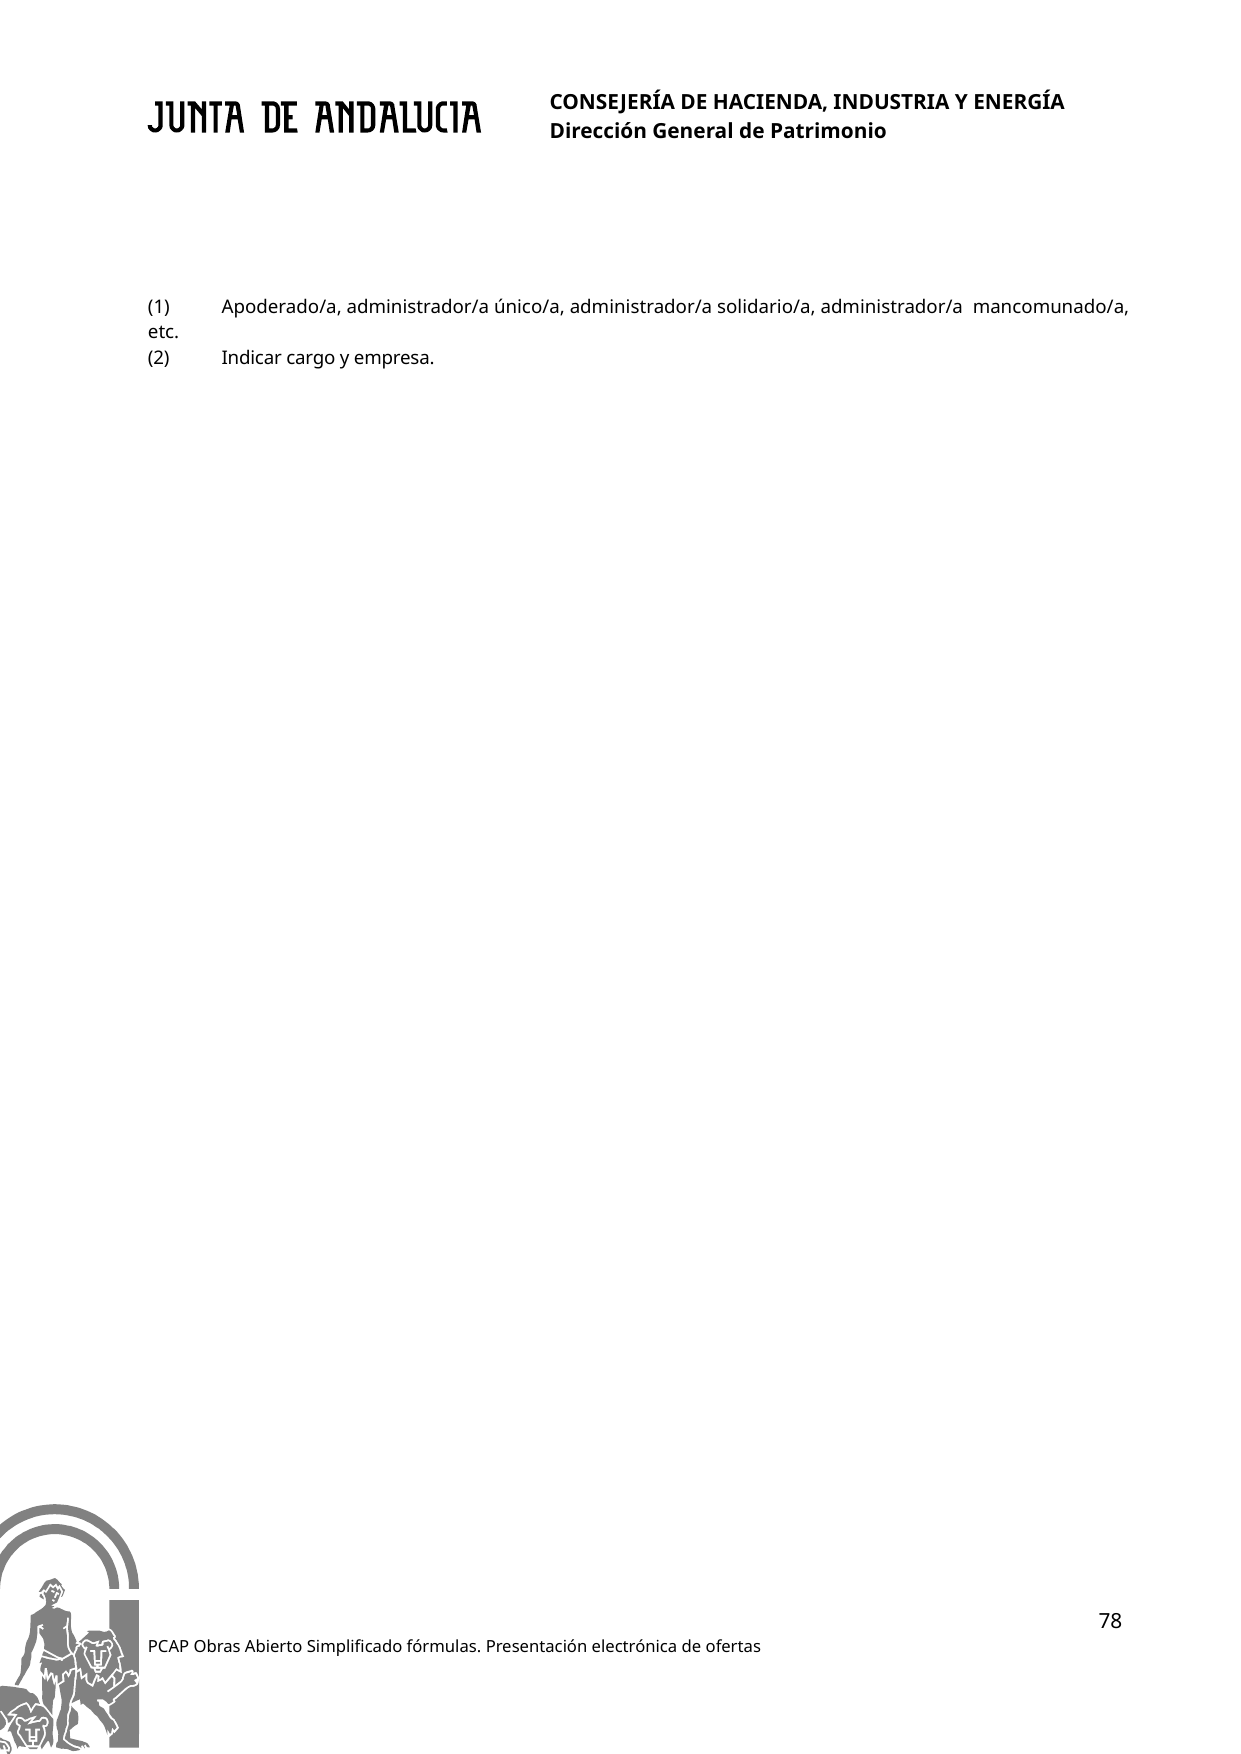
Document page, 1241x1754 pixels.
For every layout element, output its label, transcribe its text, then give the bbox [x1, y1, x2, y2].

list Apoderado/a, administrador/a único/a, administrador/a solidario/a, administrador/a mancomunado/a, etc. [148, 293, 1137, 344]
list (2) Indicar cargo y empresa. [148, 344, 1137, 370]
